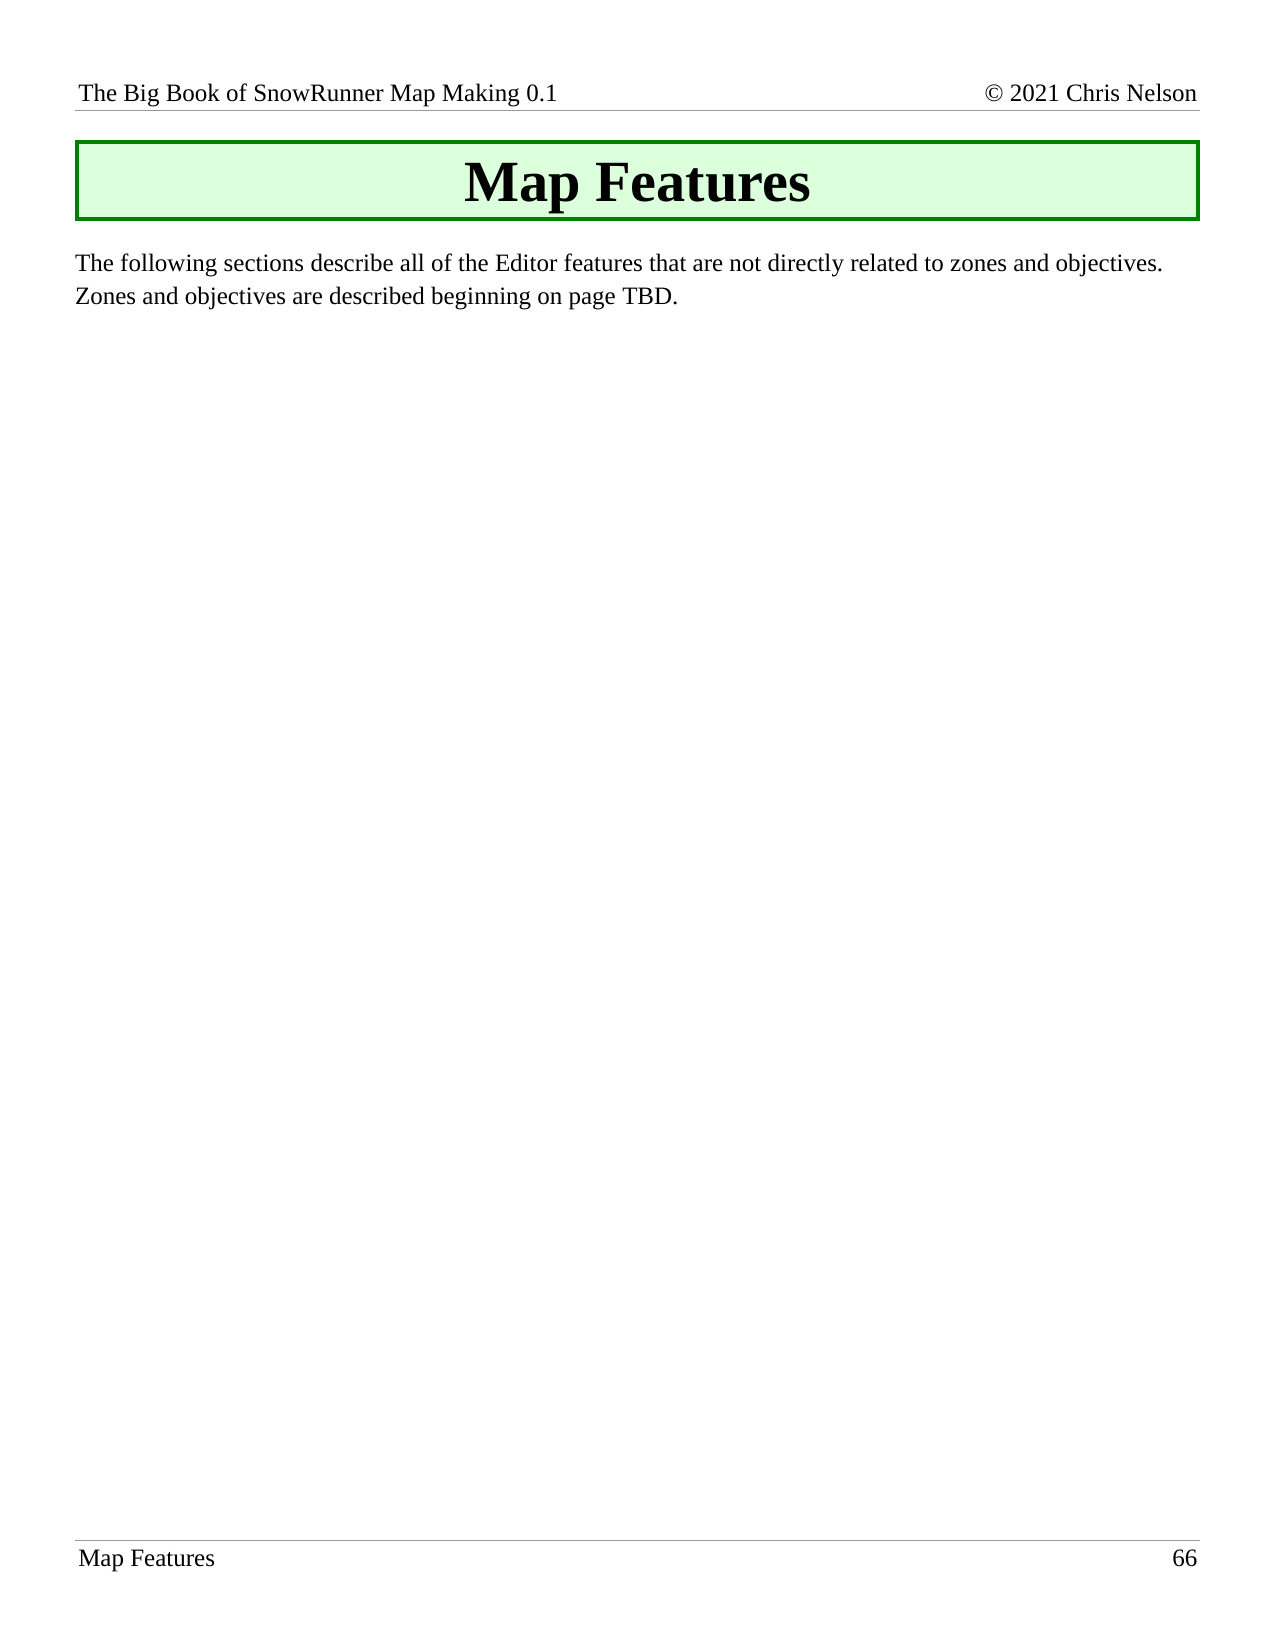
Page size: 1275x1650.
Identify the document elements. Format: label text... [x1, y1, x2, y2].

subtitle Map Features [79, 144, 1196, 217]
text The following sections describe all of the Editor features that are not directly related to zones and objectives. Zones and objectives are described beginning on page TBD. [75, 248, 1200, 310]
